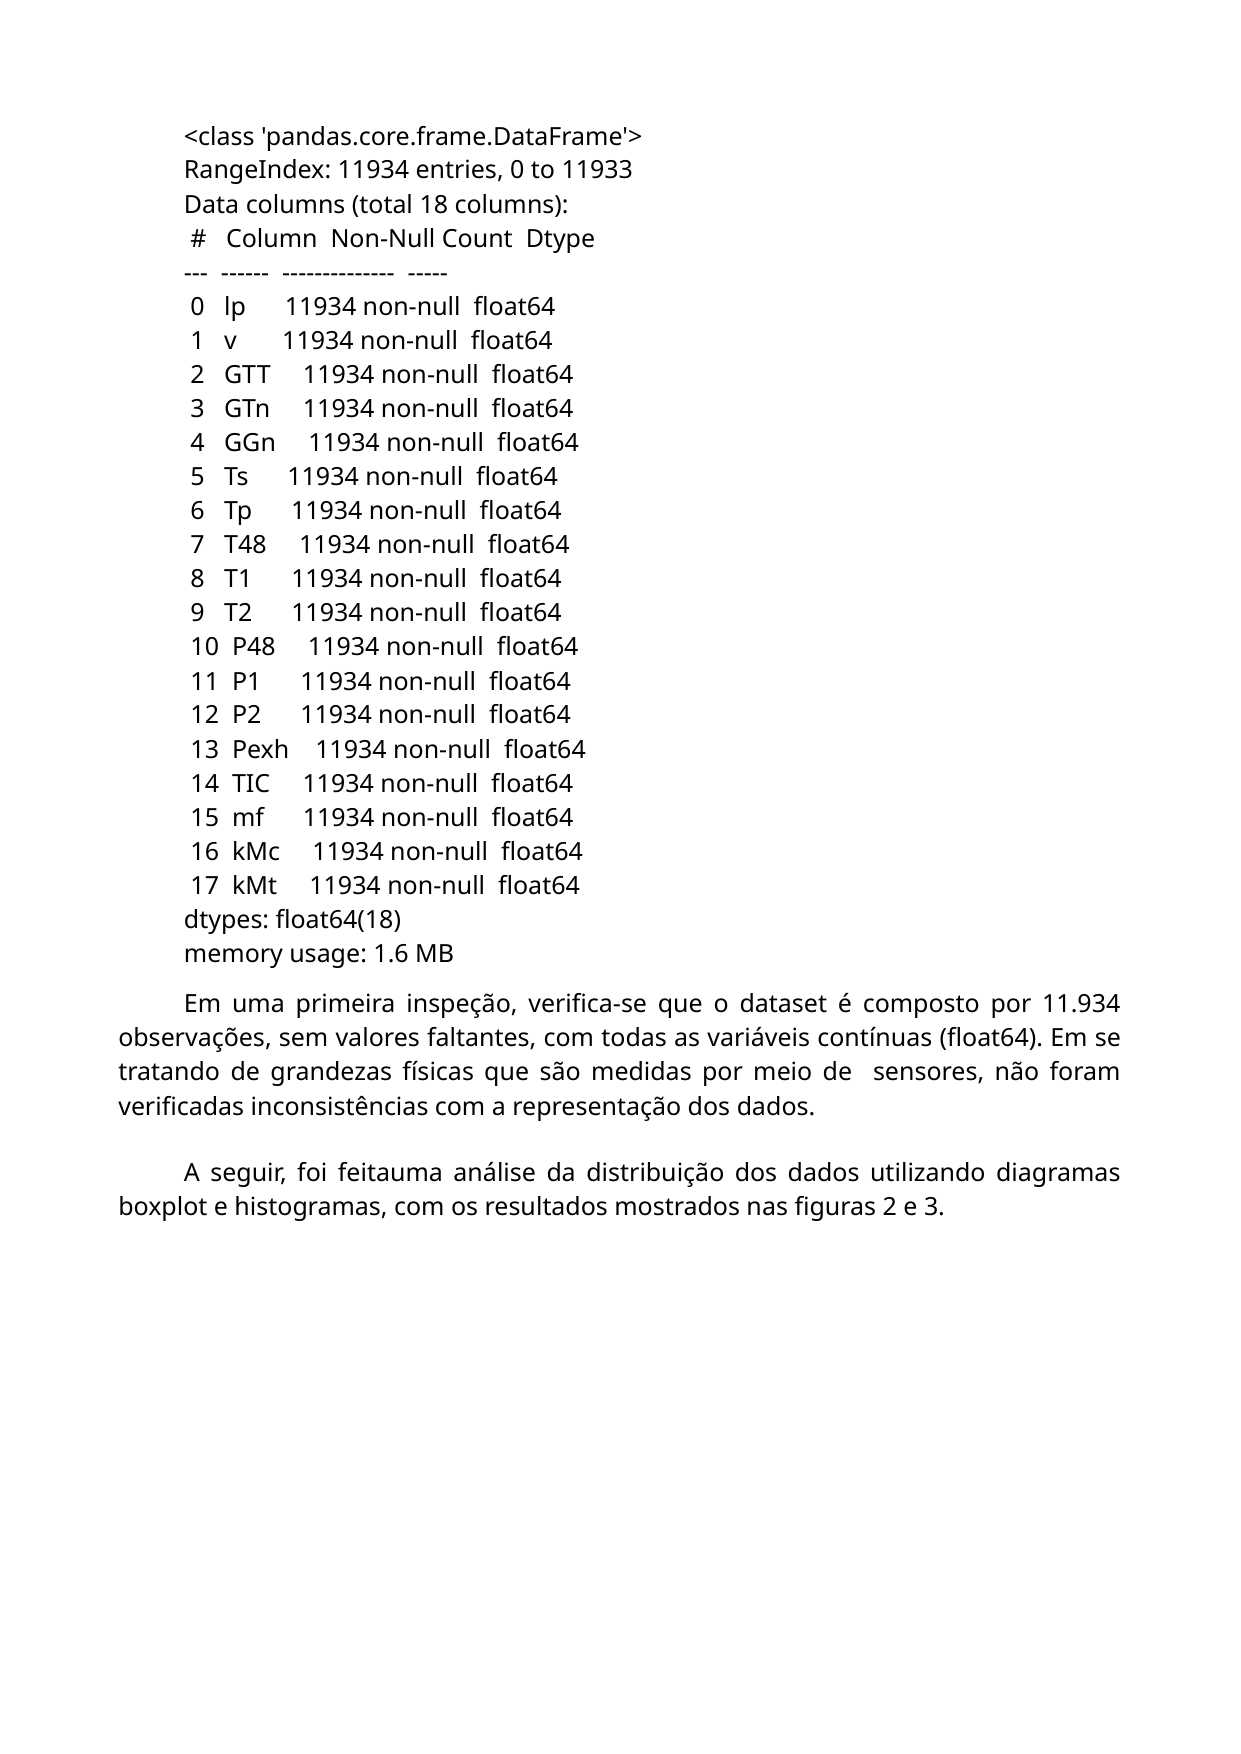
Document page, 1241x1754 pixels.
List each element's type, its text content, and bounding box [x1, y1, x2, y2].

text 17 kMt 11934 non-null float64 [118, 867, 1122, 902]
text Em uma primeira inspeção, verifica-se que o dataset é composto por 11.934 observações, sem valores faltantes, com todas as variáveis contínuas (float64). Em se tratando de grandezas físicas que são medidas por meio de sensores, não foram verificadas inconsistências com a representação dos dados. [118, 986, 1122, 1122]
text RangeIndex: 11934 entries, 0 to 11933 [118, 152, 1122, 186]
text Data columns (total 18 columns): [118, 186, 1122, 220]
text 6 Tp 11934 non-null float64 [118, 493, 1122, 527]
text 13 Pexh 11934 non-null float64 [118, 731, 1122, 765]
text 11 P1 11934 non-null float64 [118, 663, 1122, 697]
text 12 P2 11934 non-null float64 [118, 697, 1122, 731]
text 0 lp 11934 non-null float64 [118, 288, 1122, 322]
text 16 kMc 11934 non-null float64 [118, 833, 1122, 867]
text 10 P48 11934 non-null float64 [118, 629, 1122, 663]
text A seguir, foi feitauma análise da distribuição dos dados utilizando diagramas boxplot e histogramas, com os resultados mostrados nas figuras 2 e 3. [118, 1155, 1122, 1223]
text 8 T1 11934 non-null float64 [118, 561, 1122, 595]
text 15 mf 11934 non-null float64 [118, 799, 1122, 833]
text --- ------ -------------- ----- [118, 254, 1122, 288]
text 2 GTT 11934 non-null float64 [118, 357, 1122, 391]
text 3 GTn 11934 non-null float64 [118, 391, 1122, 425]
text 1 v 11934 non-null float64 [118, 322, 1122, 357]
text memory usage: 1.6 MB [118, 936, 1122, 970]
text dtypes: float64(18) [118, 902, 1122, 936]
text 14 TIC 11934 non-null float64 [118, 765, 1122, 799]
text 9 T2 11934 non-null float64 [118, 595, 1122, 629]
text <class 'pandas.core.frame.DataFrame'> [118, 118, 1122, 152]
text 7 T48 11934 non-null float64 [118, 527, 1122, 561]
text # Column Non-Null Count Dtype [118, 220, 1122, 254]
text 5 Ts 11934 non-null float64 [118, 459, 1122, 493]
text 4 GGn 11934 non-null float64 [118, 425, 1122, 459]
